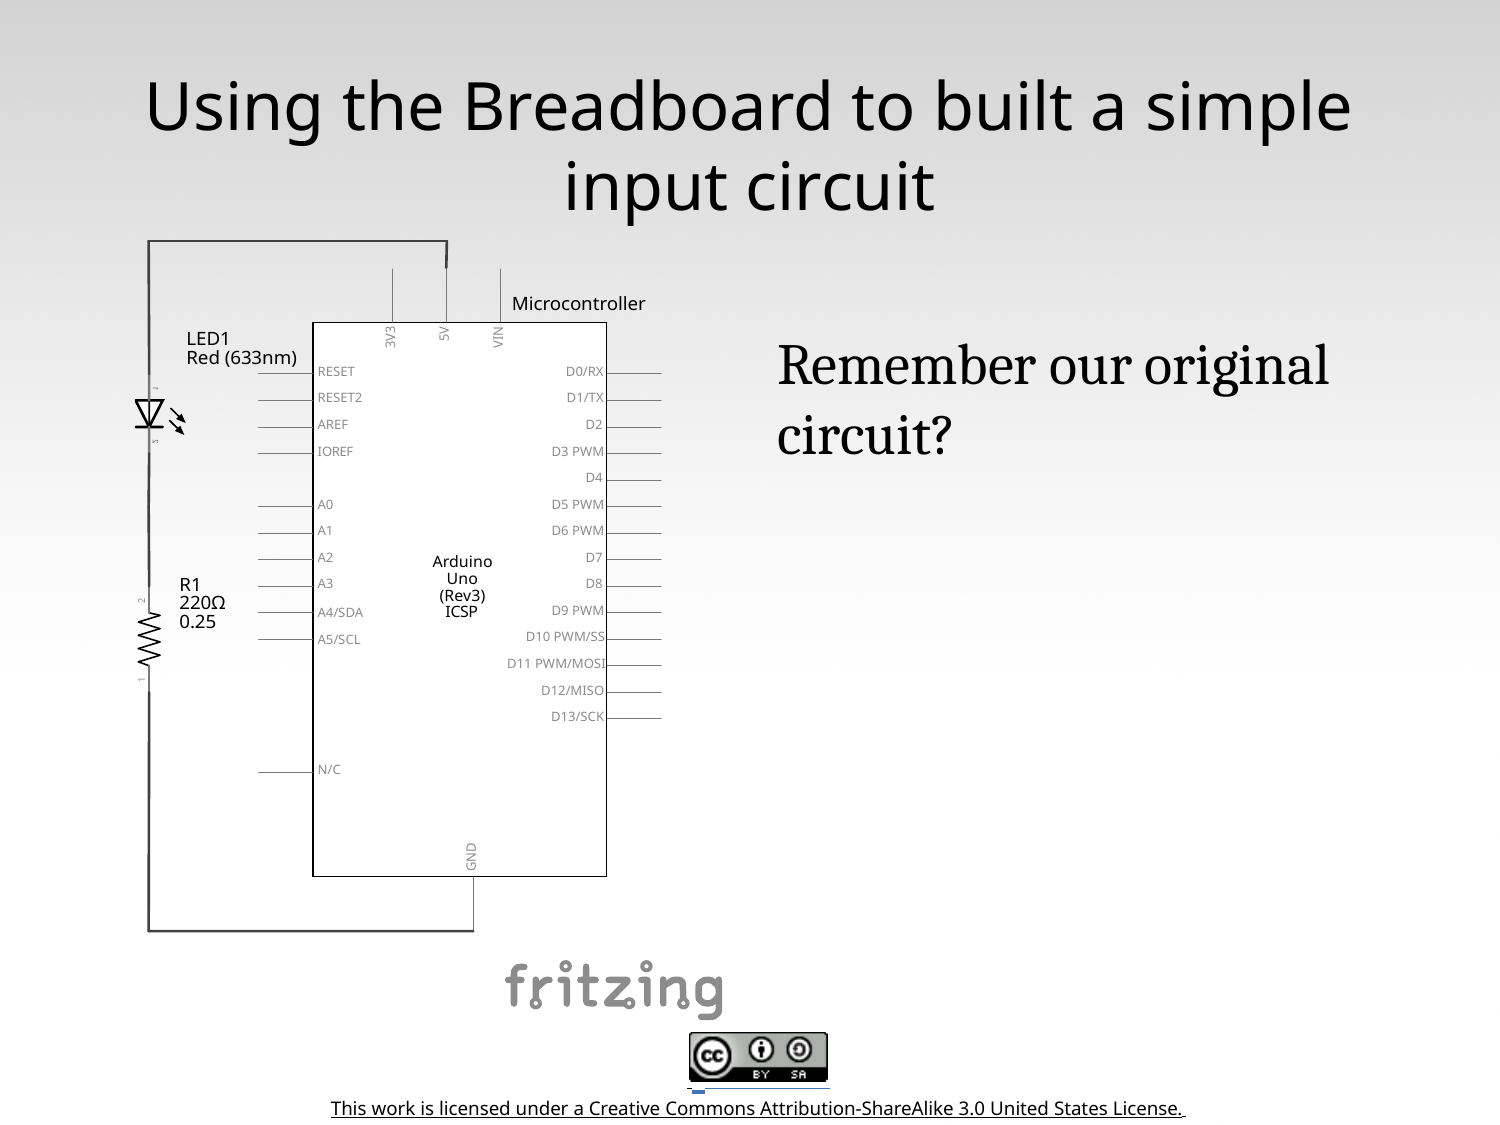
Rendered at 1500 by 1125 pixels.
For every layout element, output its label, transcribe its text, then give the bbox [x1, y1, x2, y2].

picture [0, 0, 1500, 1125]
title Using the Breadboard to built a simple input circuit [112, 50, 1388, 238]
list Remember our original circuit? [762, 318, 1388, 1031]
